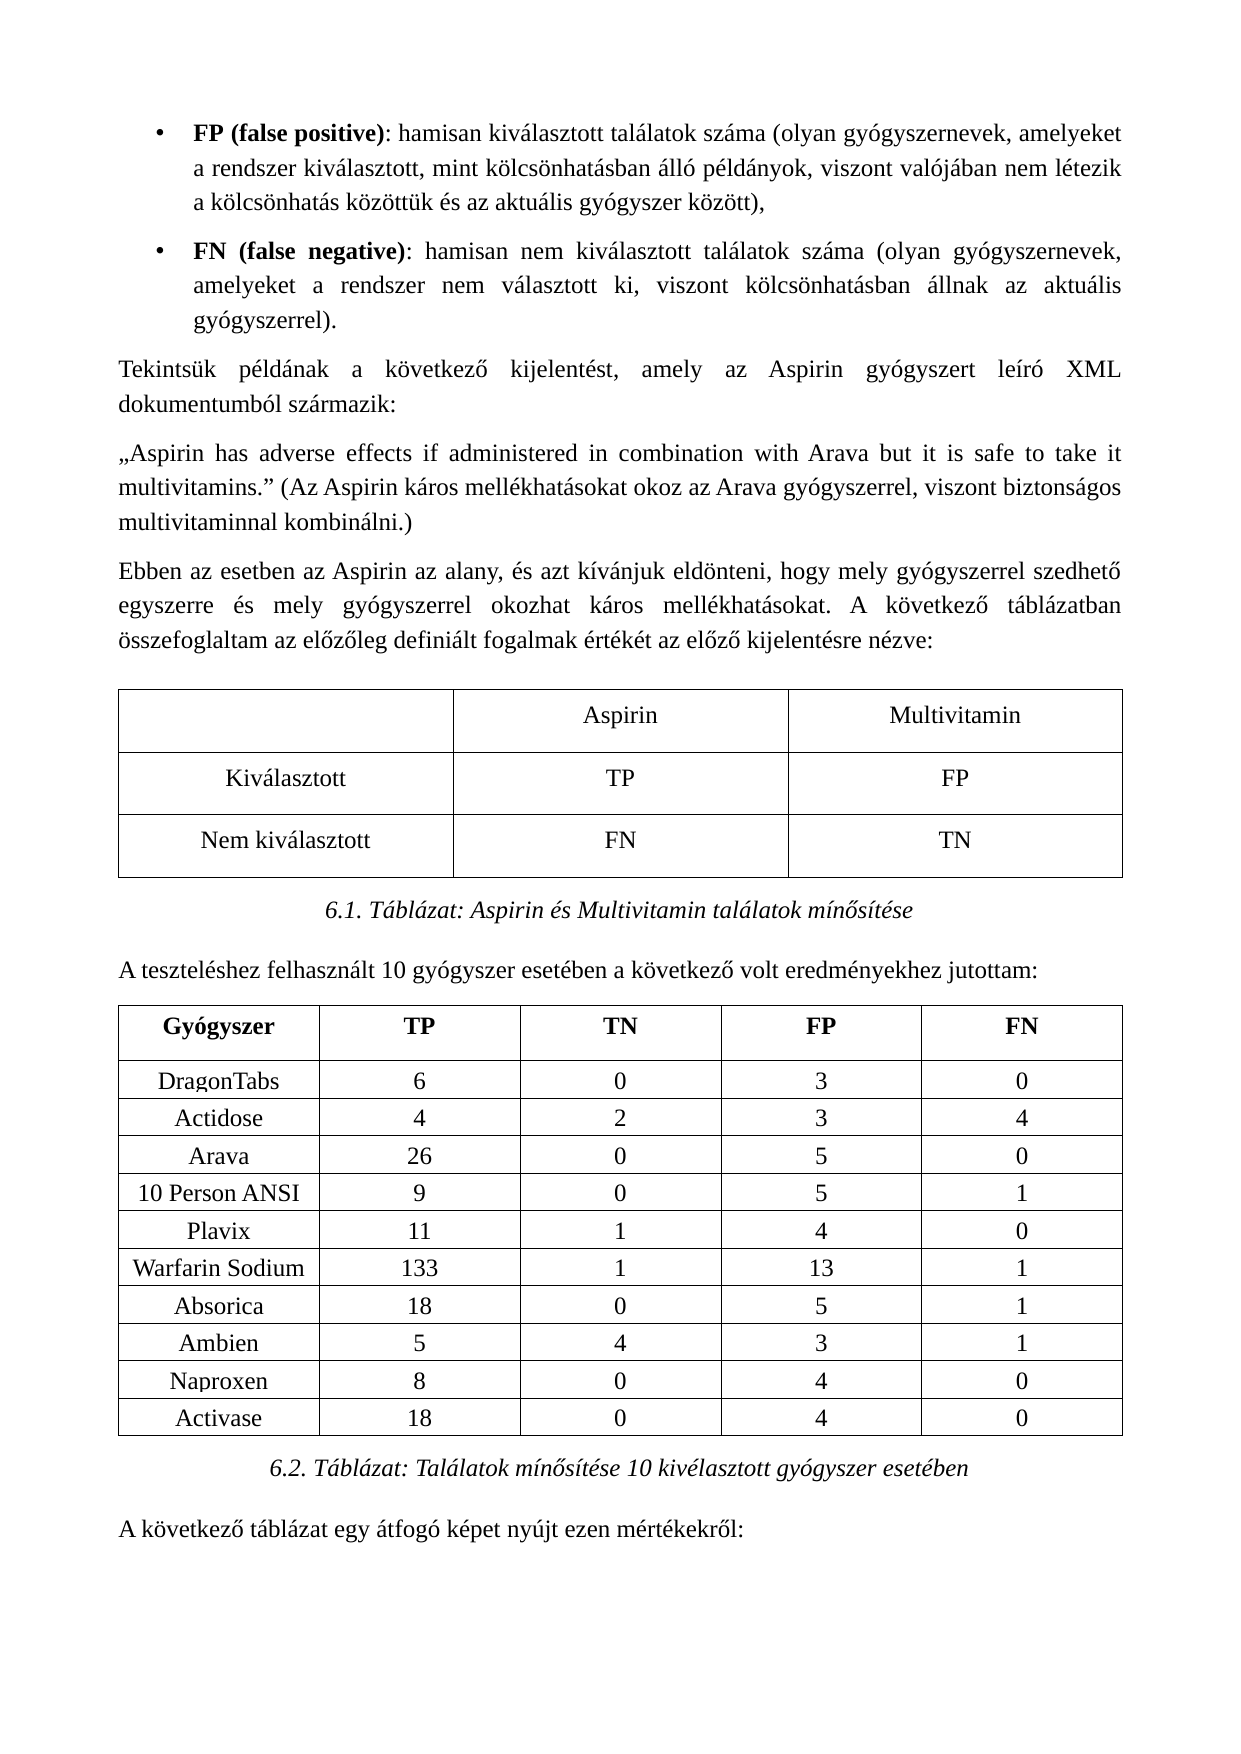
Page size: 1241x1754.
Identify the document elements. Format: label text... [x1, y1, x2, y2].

table_header FN [922, 1006, 1122, 1060]
table_cell 1 [521, 1211, 721, 1247]
table_cell 10 Person ANSI [119, 1174, 319, 1210]
text „Aspirin has adverse effects if administered in combination with Arava but it is safe to take it multivitamins.” (Az Aspirin káros mellékhatásokat okoz az Arava gyógyszerrel, viszont biztonságos multivitaminnal kombinálni.) [118, 438, 1122, 535]
table_cell 0 [922, 1136, 1122, 1172]
table_cell 26 [320, 1136, 520, 1172]
table_cell 0 [521, 1399, 721, 1435]
table_cell 5 [320, 1324, 520, 1360]
table_cell TN [789, 815, 1122, 877]
table_cell 0 [521, 1286, 721, 1322]
table_cell 1 [922, 1324, 1122, 1360]
list FN (false negative): hamisan nem kiválasztott találatok száma (olyan gyógyszernevek, amelyeket a rendszer nem választott ki, viszont kölcsönhatásban állnak az aktuális gyógyszerrel). [156, 236, 1122, 334]
table_cell 0 [521, 1361, 721, 1397]
table_cell 133 [320, 1249, 520, 1285]
table_header Gyógyszer [119, 1006, 319, 1060]
text 6.2. Táblázat: Találatok mínősítése 10 kivélasztott gyógyszer esetében [118, 1448, 1122, 1484]
table_cell 11 [320, 1211, 520, 1247]
table_cell Actidose [119, 1099, 319, 1135]
table_cell 18 [320, 1286, 520, 1322]
table_cell 18 [320, 1399, 520, 1435]
table_cell 5 [722, 1136, 921, 1172]
table_cell 2 [521, 1099, 721, 1135]
table_cell 4 [722, 1399, 921, 1435]
table_header Multivitamin [789, 690, 1122, 752]
title A következő táblázat egy átfogó képet nyújt ezen mértékekről: [118, 1514, 1122, 1542]
table_cell 4 [320, 1099, 520, 1135]
title Ebben az esetben az Aspirin az alany, és azt kívánjuk eldönteni, hogy mely gyógyszerrel szedhető egyszerre és mely gyógyszerrel okozhat káros mellékhatásokat. A következő táblázatban összefoglaltam az előzőleg definiált fogalmak értékét az előző kijelentésre nézve: [118, 556, 1122, 653]
table_cell 0 [922, 1211, 1122, 1247]
table_cell 4 [922, 1099, 1122, 1135]
text Tekintsük példának a következő kijelentést, amely az Aspirin gyógyszert leíró XML dokumentumból származik: [118, 354, 1122, 417]
table_header FP [722, 1006, 921, 1060]
table_cell Ambien [119, 1324, 319, 1360]
table_cell 0 [521, 1174, 721, 1210]
table_cell Kiválasztott [119, 753, 453, 814]
table_cell 0 [922, 1361, 1122, 1397]
table_cell 0 [922, 1061, 1122, 1097]
table_cell 1 [922, 1286, 1122, 1322]
table_cell 5 [722, 1286, 921, 1322]
table_cell 1 [922, 1249, 1122, 1285]
table_cell 1 [922, 1174, 1122, 1210]
table_cell Plavix [119, 1211, 319, 1247]
table_header [119, 690, 453, 752]
table_cell Arava [119, 1136, 319, 1172]
table_cell Activase [119, 1399, 319, 1435]
table_cell 6 [320, 1061, 520, 1097]
table_cell 0 [922, 1399, 1122, 1435]
list FP (false positive): hamisan kiválasztott találatok száma (olyan gyógyszernevek, amelyeket a rendszer kiválasztott, mint kölcsönhatásban álló példányok, viszont valójában nem létezik a kölcsönhatás közöttük és az aktuális gyógyszer között), [156, 118, 1122, 216]
table_cell Warfarin Sodium [119, 1249, 319, 1285]
table_cell 1 [521, 1249, 721, 1285]
table_cell FN [454, 815, 788, 877]
table_cell 3 [722, 1324, 921, 1360]
table_cell 9 [320, 1174, 520, 1210]
table_cell Naproxen [119, 1361, 319, 1397]
table_header TN [521, 1006, 721, 1060]
text 6.1. Táblázat: Aspirin és Multivitamin találatok mínősítése [118, 889, 1122, 926]
table_cell FP [789, 753, 1122, 814]
table_header TP [320, 1006, 520, 1060]
table_cell 4 [722, 1361, 921, 1397]
table_cell 0 [521, 1136, 721, 1172]
table_cell Absorica [119, 1286, 319, 1322]
table_cell DragonTabs [119, 1061, 319, 1097]
table_cell 8 [320, 1361, 520, 1397]
table_cell 4 [521, 1324, 721, 1360]
table_cell 3 [722, 1061, 921, 1097]
table_cell Nem kiválasztott [119, 815, 453, 877]
table_cell 5 [722, 1174, 921, 1210]
table_cell TP [454, 753, 788, 814]
table_cell 0 [521, 1061, 721, 1097]
table_cell 3 [722, 1099, 921, 1135]
table_cell 4 [722, 1211, 921, 1247]
title A teszteléshez felhasznált 10 gyógyszer esetében a következő volt eredményekhez jutottam: [118, 956, 1122, 984]
table_header Aspirin [454, 690, 788, 752]
table_cell 13 [722, 1249, 921, 1285]
